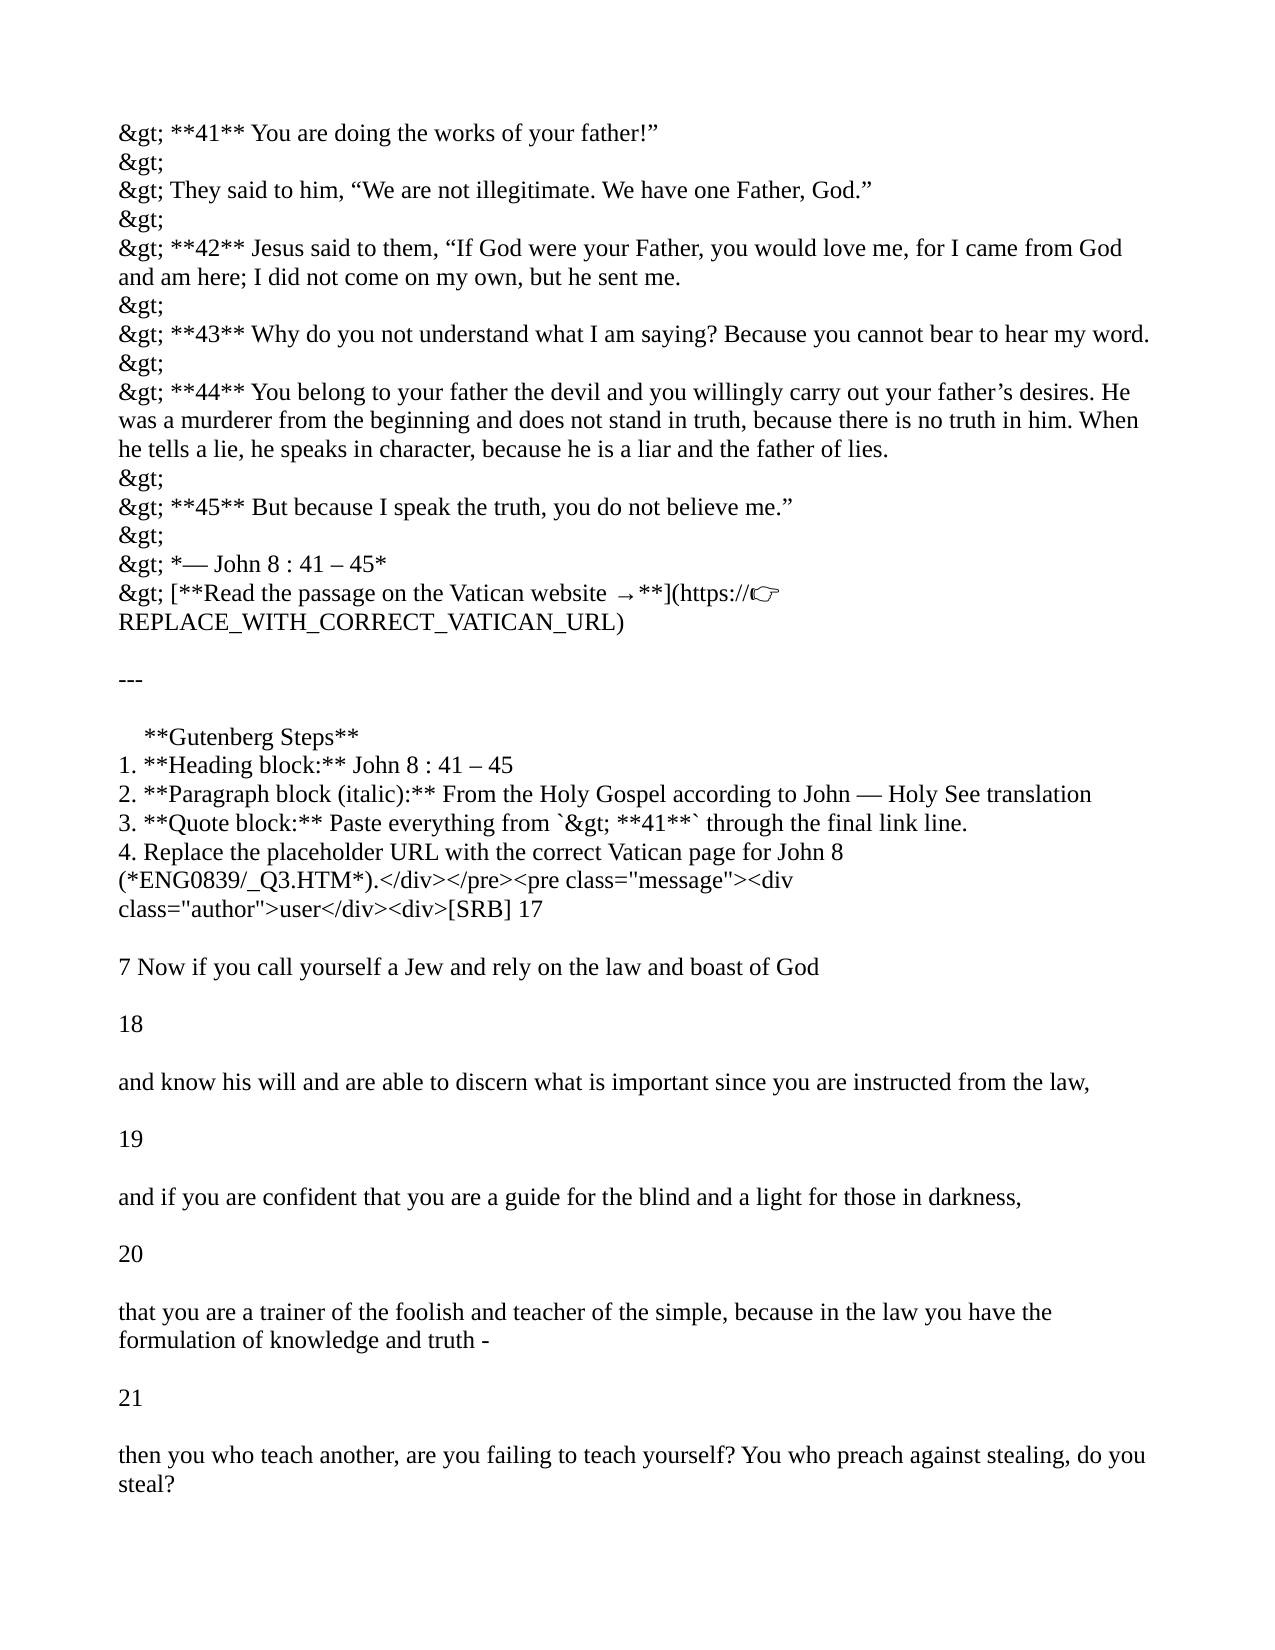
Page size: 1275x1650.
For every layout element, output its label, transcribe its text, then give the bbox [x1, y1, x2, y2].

text 3. **Quote block:** Paste everything from `&gt; **41**` through the final link line. [118, 808, 1157, 837]
text &gt; [**Read the passage on the Vatican website →**](https://👉REPLACE_WITH_CORRECT_VATICAN_URL) [118, 578, 1157, 636]
text &gt; **41** You are doing the works of your father!” [118, 118, 1157, 147]
text that you are a trainer of the foolish and teacher of the simple, because in the law you have the formulation of knowledge and truth - [118, 1297, 1157, 1354]
text &gt; [118, 204, 1157, 233]
text 19 [118, 1124, 1157, 1153]
text &gt; **44** You belong to your father the devil and you willingly carry out your father’s desires. He was a murderer from the beginning and does not stand in truth, because there is no truth in him. When he tells a lie, he speaks in character, because he is a liar and the father of lies. [118, 377, 1157, 463]
text &gt; [118, 147, 1157, 176]
text 21 [118, 1383, 1157, 1412]
text &gt; [118, 521, 1157, 549]
text 4. Replace the placeholder URL with the correct Vatican page for John 8 (*ENG0839/_Q3.HTM*).</div></pre><pre class="message"><div class="author">user</div><div>[SRB] 17 [118, 837, 1157, 923]
text &gt; [118, 348, 1157, 377]
text 2. **Paragraph block (italic):** From the Holy Gospel according to John — Holy See translation [118, 779, 1157, 808]
text &gt; [118, 463, 1157, 492]
text 1. **Heading block:** John 8 : 41 – 45 [118, 751, 1157, 779]
text and if you are confident that you are a guide for the blind and a light for those in darkness, [118, 1182, 1157, 1211]
text then you who teach another, are you failing to teach yourself? You who preach against stealing, do you steal? [118, 1441, 1157, 1498]
text &gt; **42** Jesus said to them, “If God were your Father, you would love me, for I came from God and am here; I did not come on my own, but he sent me. [118, 233, 1157, 291]
text &gt; [118, 291, 1157, 319]
text &gt; *— John 8 : 41 – 45* [118, 549, 1157, 578]
text and know his will and are able to discern what is important since you are instructed from the law, [118, 1067, 1157, 1096]
text ✅ **Gutenberg Steps** [118, 722, 1157, 751]
text 18 [118, 1009, 1157, 1038]
text 20 [118, 1239, 1157, 1268]
text 7 Now if you call yourself a Jew and rely on the law and boast of God [118, 952, 1157, 981]
text &gt; **45** But because I speak the truth, you do not believe me.” [118, 492, 1157, 521]
text &gt; They said to him, “We are not illegitimate. We have one Father, God.” [118, 176, 1157, 204]
text --- [118, 664, 1157, 693]
text &gt; **43** Why do you not understand what I am saying? Because you cannot bear to hear my word. [118, 319, 1157, 348]
